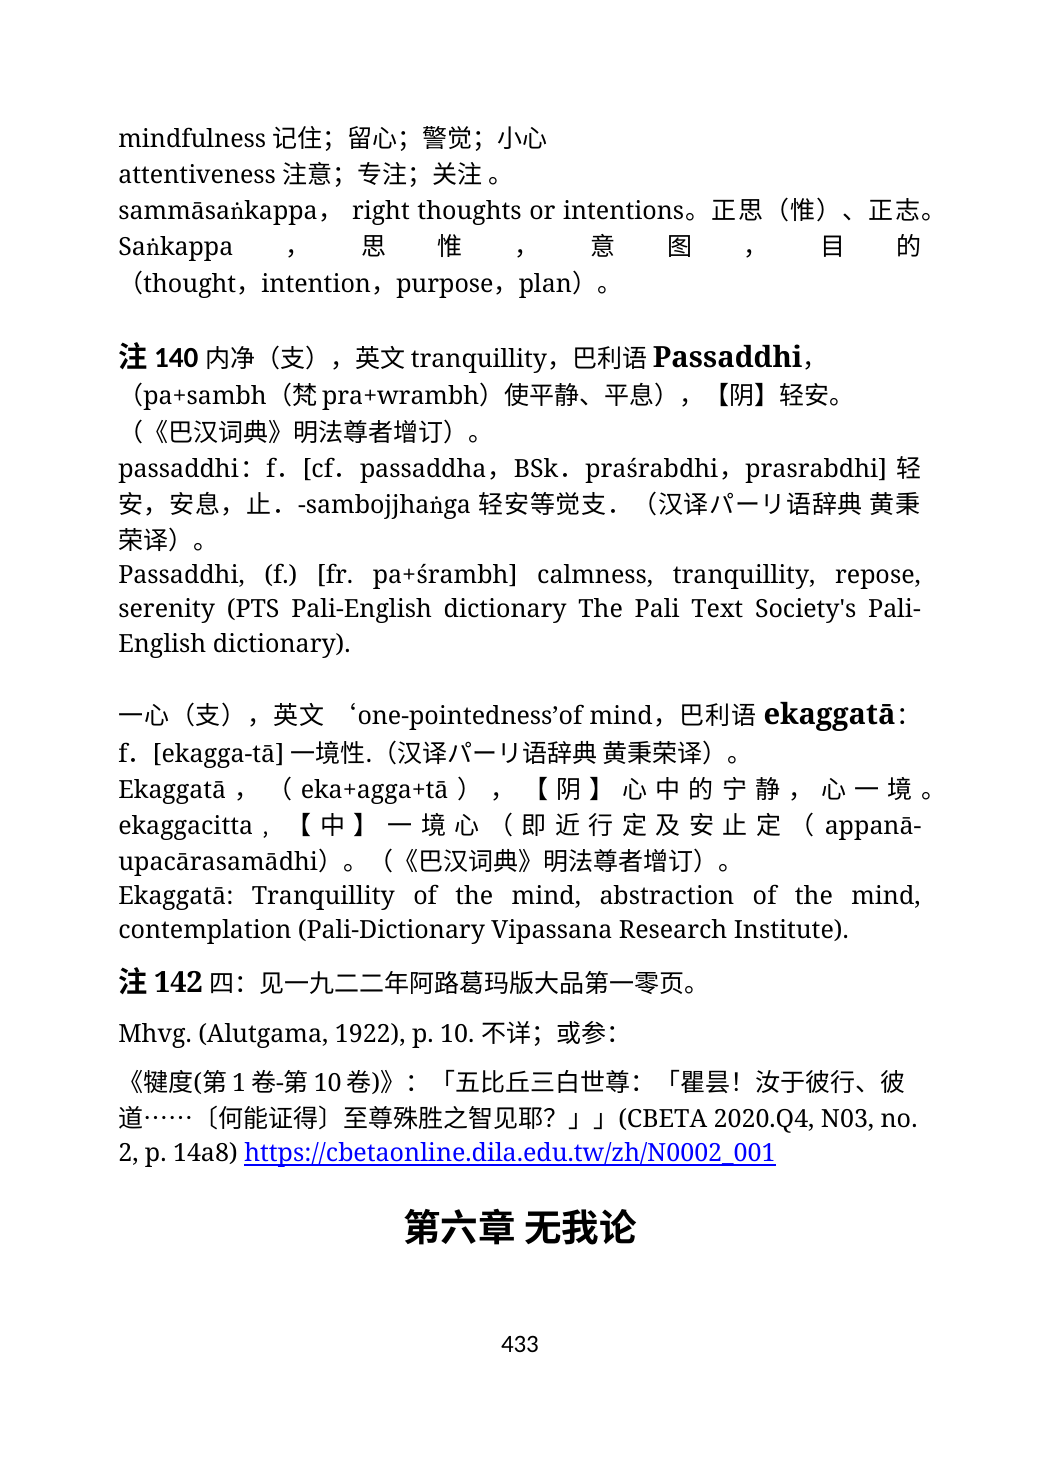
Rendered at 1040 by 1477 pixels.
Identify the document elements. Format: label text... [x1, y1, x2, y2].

text mindfulness 记住；留心；警觉；小心 [118, 118, 921, 154]
text Ekaggatā，（eka+agga+tā），【阴】心中的宁静，心一境。ekaggacitta﹐【中】一境心（即近行定及安止定（appanā-upacārasamādhi）。（《巴汉词典》明法尊者增订）。 [118, 769, 921, 878]
text 注 142 四：见一九二二年阿路葛玛版大品第一零页。 [118, 959, 921, 1001]
text Mhvg. (Alutgama, 1922), p. 10. 不详；或参： [118, 1013, 921, 1050]
text Ekaggatā: Tranquillity of the mind, abstraction of the mind, contemplation (Pali-Dictionary Vipassana Research Institute). [118, 878, 921, 946]
text sammāsaṅkappa， right thoughts or intentions。正思（惟）、正志。Saṅkappa，思惟，意图，目的（thought，intention，purpose，plan）。 [118, 191, 921, 299]
text passaddhi：f．[cf．passaddha，BSk．praśrabdhi，prasrabdhi] 轻安，安息，止．-sambojjhaṅga 轻安等觉支．（汉译パーリ语辞典 黄秉荣译）。 [118, 448, 921, 557]
text 一心（支），英文 ‘one-pointedness’of mind，巴利语 ekaggatā：f．[ekagga-tā] 一境性.（汉译パーリ语辞典 黄秉荣译）。 [118, 693, 921, 769]
text 《犍度(第1卷-第10卷)》：「五比丘三白世尊：「瞿昙！汝于彼行、彼道……〔何能证得〕至尊殊胜之智见耶？」」(CBETA 2020.Q4, N03, no. 2, p. 14a8) https://cbetaonline.dila.edu.tw/zh/N0002_001 [118, 1062, 921, 1169]
subtitle 第六章 无我论 [118, 1198, 921, 1252]
text Passaddhi, (f.) [fr. pa+śrambh] calmness, tranquillity, repose, serenity (PTS Pali-English dictionary The Pali Text Society's Pali-English dictionary). [118, 557, 921, 659]
text attentiveness 注意；专注；关注 。 [118, 154, 921, 191]
text 注 140 内净（支），英文 tranquillity，巴利语 Passaddhi，（pa+sambh（梵pra+wrambh）使平静、平息），【阴】轻安。（《巴汉词典》明法尊者增订）。 [118, 333, 921, 448]
